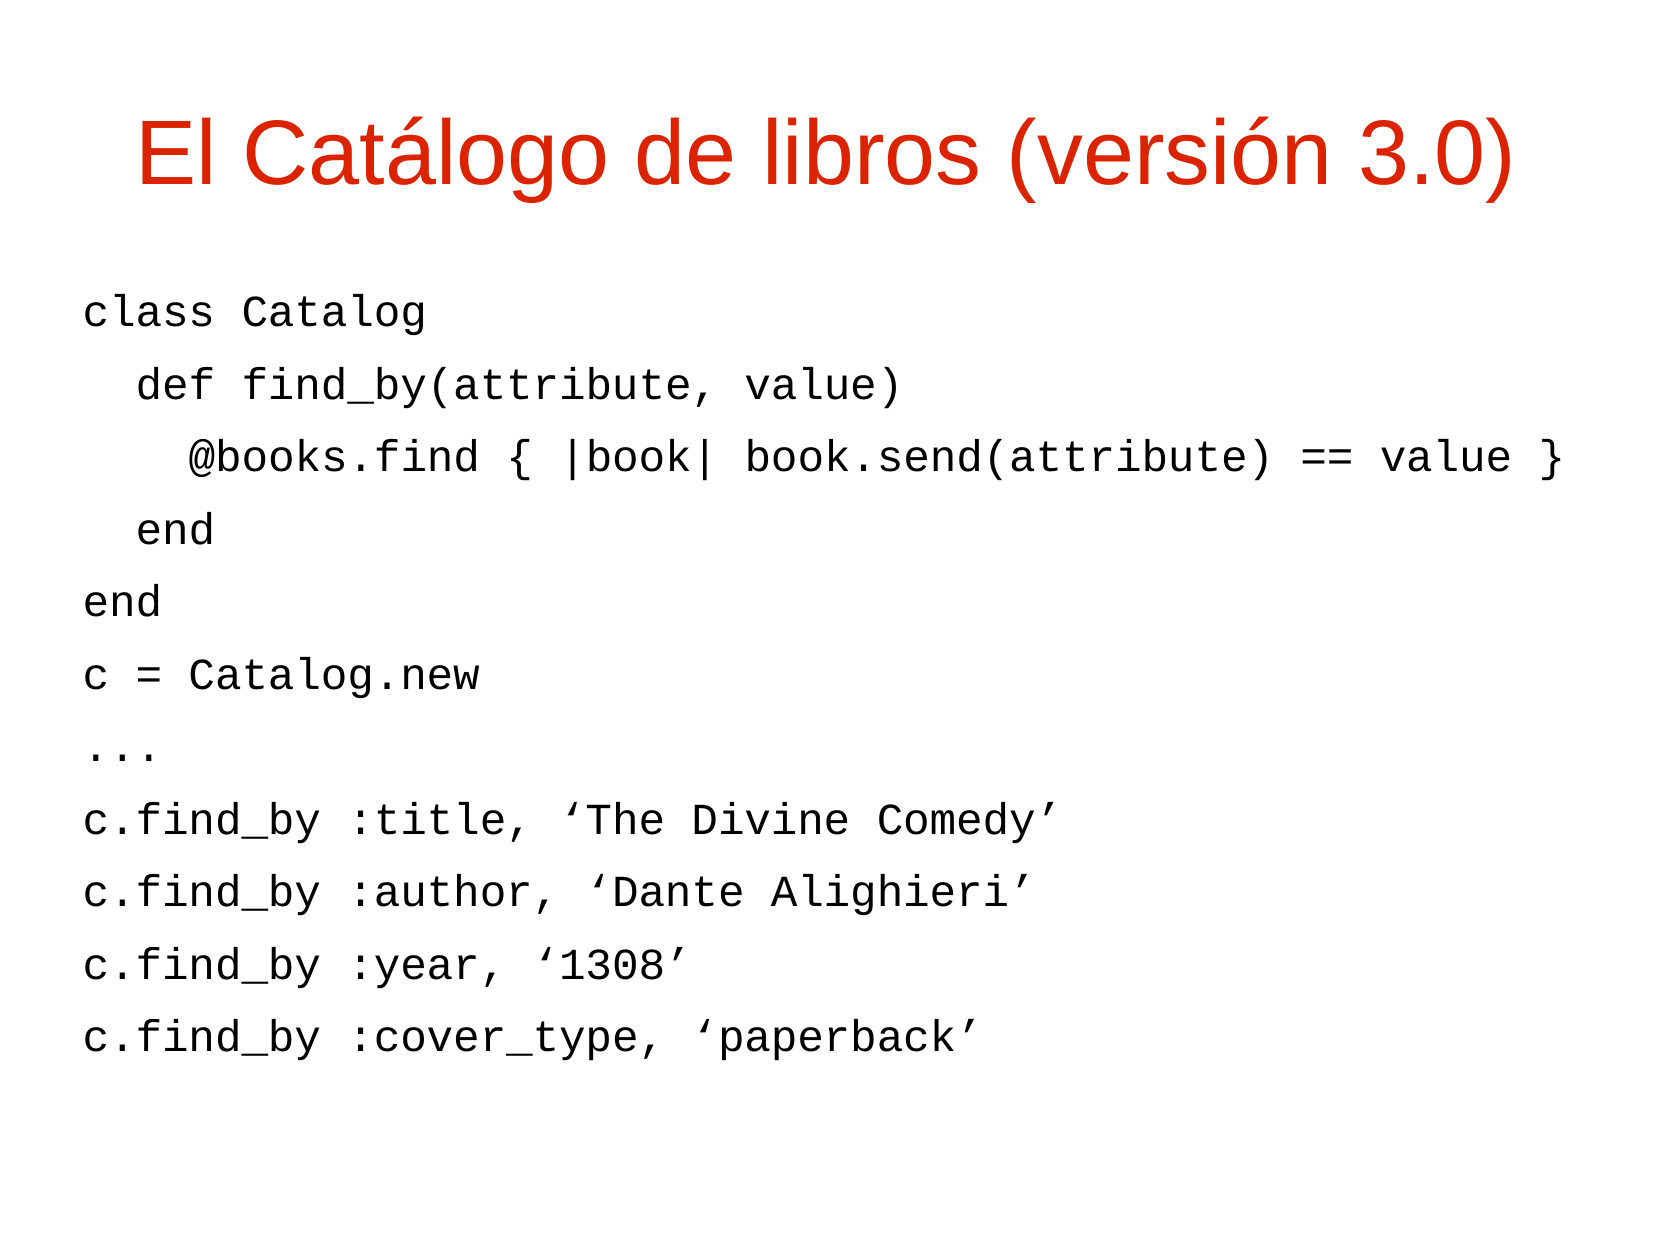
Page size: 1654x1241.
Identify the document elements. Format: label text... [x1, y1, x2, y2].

title El Catálogo de libros (versión 3.0) [82, 49, 1571, 257]
list class Catalog def find_by(attribute, value) @books.find { |book| book.send(attribute) == value } end end c = Catalog.new ... c.find_by :title, ‘The Divine Comedy’ c.find_by :author, ‘Dante Alighieri’ c.find_by :year, ‘1308’ c.find_by :cover_type, ‘paperback’ [82, 290, 1571, 1109]
